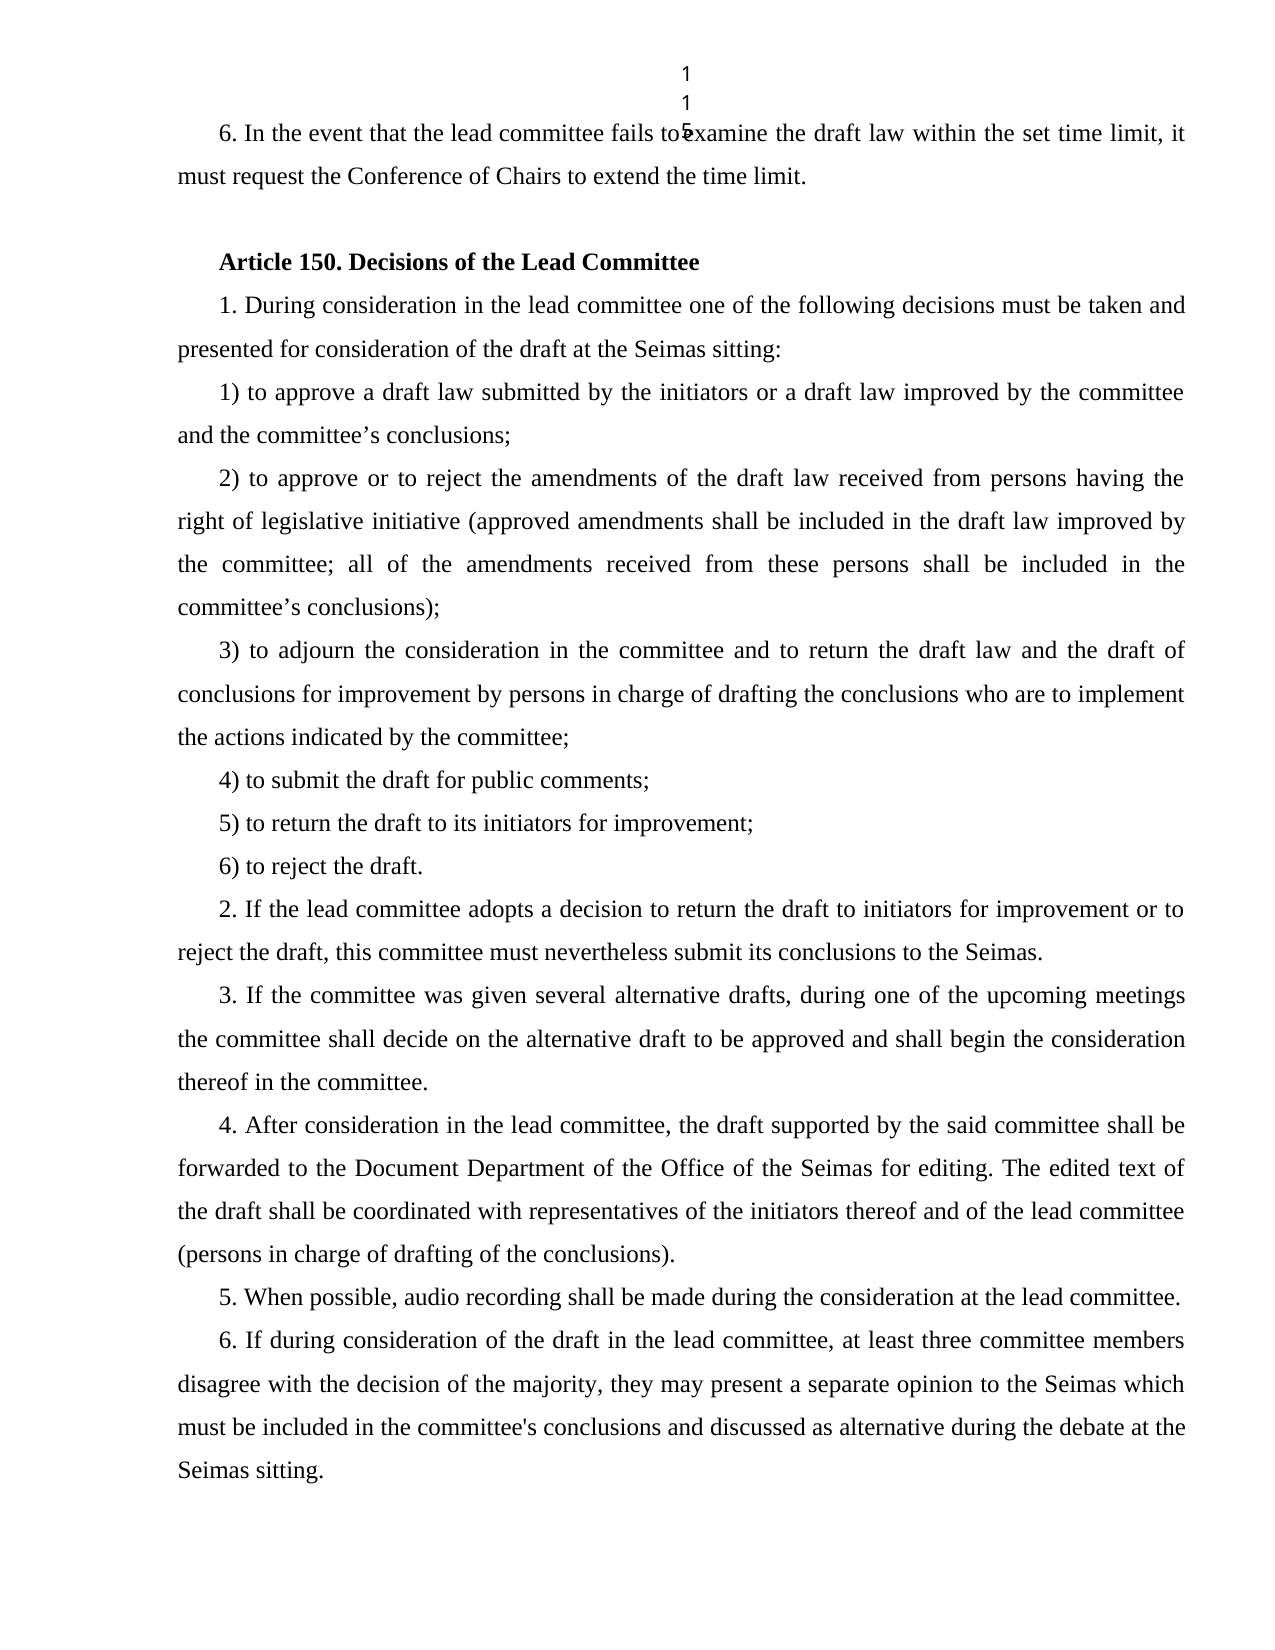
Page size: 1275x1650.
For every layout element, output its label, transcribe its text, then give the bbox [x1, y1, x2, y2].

text 6) to reject the draft. [177, 851, 1186, 880]
text 2. If the lead committee adopts a decision to return the draft to initiators for improvement or to reject the draft, this committee must nevertheless submit its conclusions to the Seimas. [177, 894, 1186, 966]
text 5) to return the draft to its initiators for improvement; [177, 808, 1186, 837]
text 3) to adjourn the consideration in the committee and to return the draft law and the draft of conclusions for improvement by persons in charge of drafting the conclusions who are to implement the actions indicated by the committee; [177, 636, 1186, 751]
text 6. In the event that the lead committee fails to examine the draft law within the set time limit, it must request the Conference of Chairs to extend the time limit. [177, 118, 1186, 190]
text 1) to approve a draft law submitted by the initiators or a draft law improved by the committee and the committee’s conclusions; [177, 377, 1186, 449]
text 4) to submit the draft for public comments; [177, 765, 1186, 794]
text 4. After consideration in the lead committee, the draft supported by the said committee shall be forwarded to the Document Department of the Office of the Seimas for editing. The edited text of the draft shall be coordinated with representatives of the initiators thereof and of the lead committee (persons in charge of drafting of the conclusions). [177, 1110, 1186, 1268]
text 3. If the committee was given several alternative drafts, during one of the upcoming meetings the committee shall decide on the alternative draft to be approved and shall begin the consideration thereof in the committee. [177, 981, 1186, 1096]
text 2) to approve or to reject the amendments of the draft law received from persons having the right of legislative initiative (approved amendments shall be included in the draft law improved by the committee; all of the amendments received from these persons shall be included in the committee’s conclusions); [177, 463, 1186, 621]
text 1. During consideration in the lead committee one of the following decisions must be taken and presented for consideration of the draft at the Seimas sitting: [177, 291, 1186, 362]
text 5. When possible, audio recording shall be made during the consideration at the lead committee. [177, 1282, 1186, 1311]
text 6. If during consideration of the draft in the lead committee, at least three committee members disagree with the decision of the majority, they may present a separate opinion to the Seimas which must be included in the committee's conclusions and discussed as alternative during the debate at the Seimas sitting. [177, 1326, 1186, 1484]
text Article 150. Decisions of the Lead Committee [177, 247, 1186, 276]
